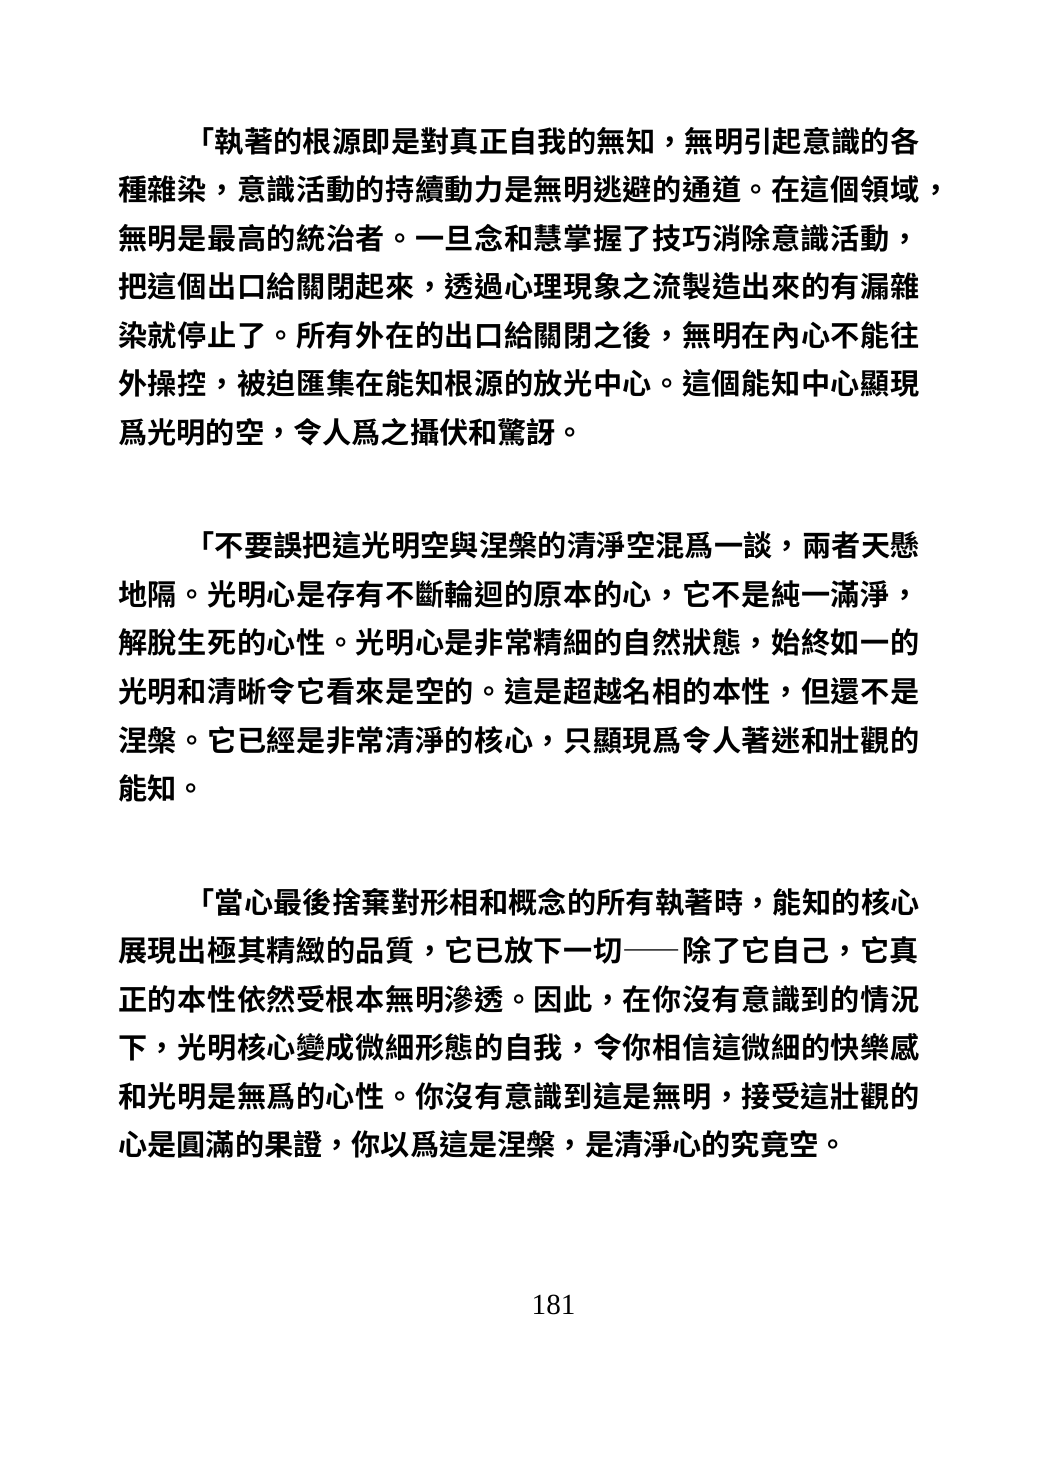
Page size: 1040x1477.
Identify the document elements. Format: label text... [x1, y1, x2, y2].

text 「不要誤把這光明空與涅槃的清淨空混爲一談，兩者天懸地隔。光明心是存有不斷輪迴的原本的心，它不是純一滿淨，解脫生死的心性。光明心是非常精細的自然狀態，始終如一的光明和清晰令它看來是空的。這是超越名相的本性，但還不是涅槃。它已經是非常清淨的核心，只顯現爲令人著迷和壯觀的能知。 [118, 523, 921, 808]
text 「當心最後捨棄對形相和概念的所有執著時，能知的核心展現出極其精緻的品質，它已放下一切——除了它自己，它真正的本性依然受根本無明滲透。因此，在你沒有意識到的情況下，光明核心變成微細形態的自我，令你相信這微細的快樂感和光明是無爲的心性。你沒有意識到這是無明，接受這壯觀的心是圓滿的果證，你以爲這是涅槃，是清淨心的究竟空。 [118, 879, 921, 1164]
text 「執著的根源即是對真正自我的無知，無明引起意識的各種雜染，意識活動的持續動力是無明逃避的通道。在這個領域，無明是最高的統治者。一旦念和慧掌握了技巧消除意識活動，把這個出口給關閉起來，透過心理現象之流製造出來的有漏雜染就停止了。所有外在的出口給關閉之後，無明在內心不能往外操控，被迫匯集在能知根源的放光中心。這個能知中心顯現爲光明的空，令人爲之攝伏和驚訝。 [118, 118, 921, 452]
